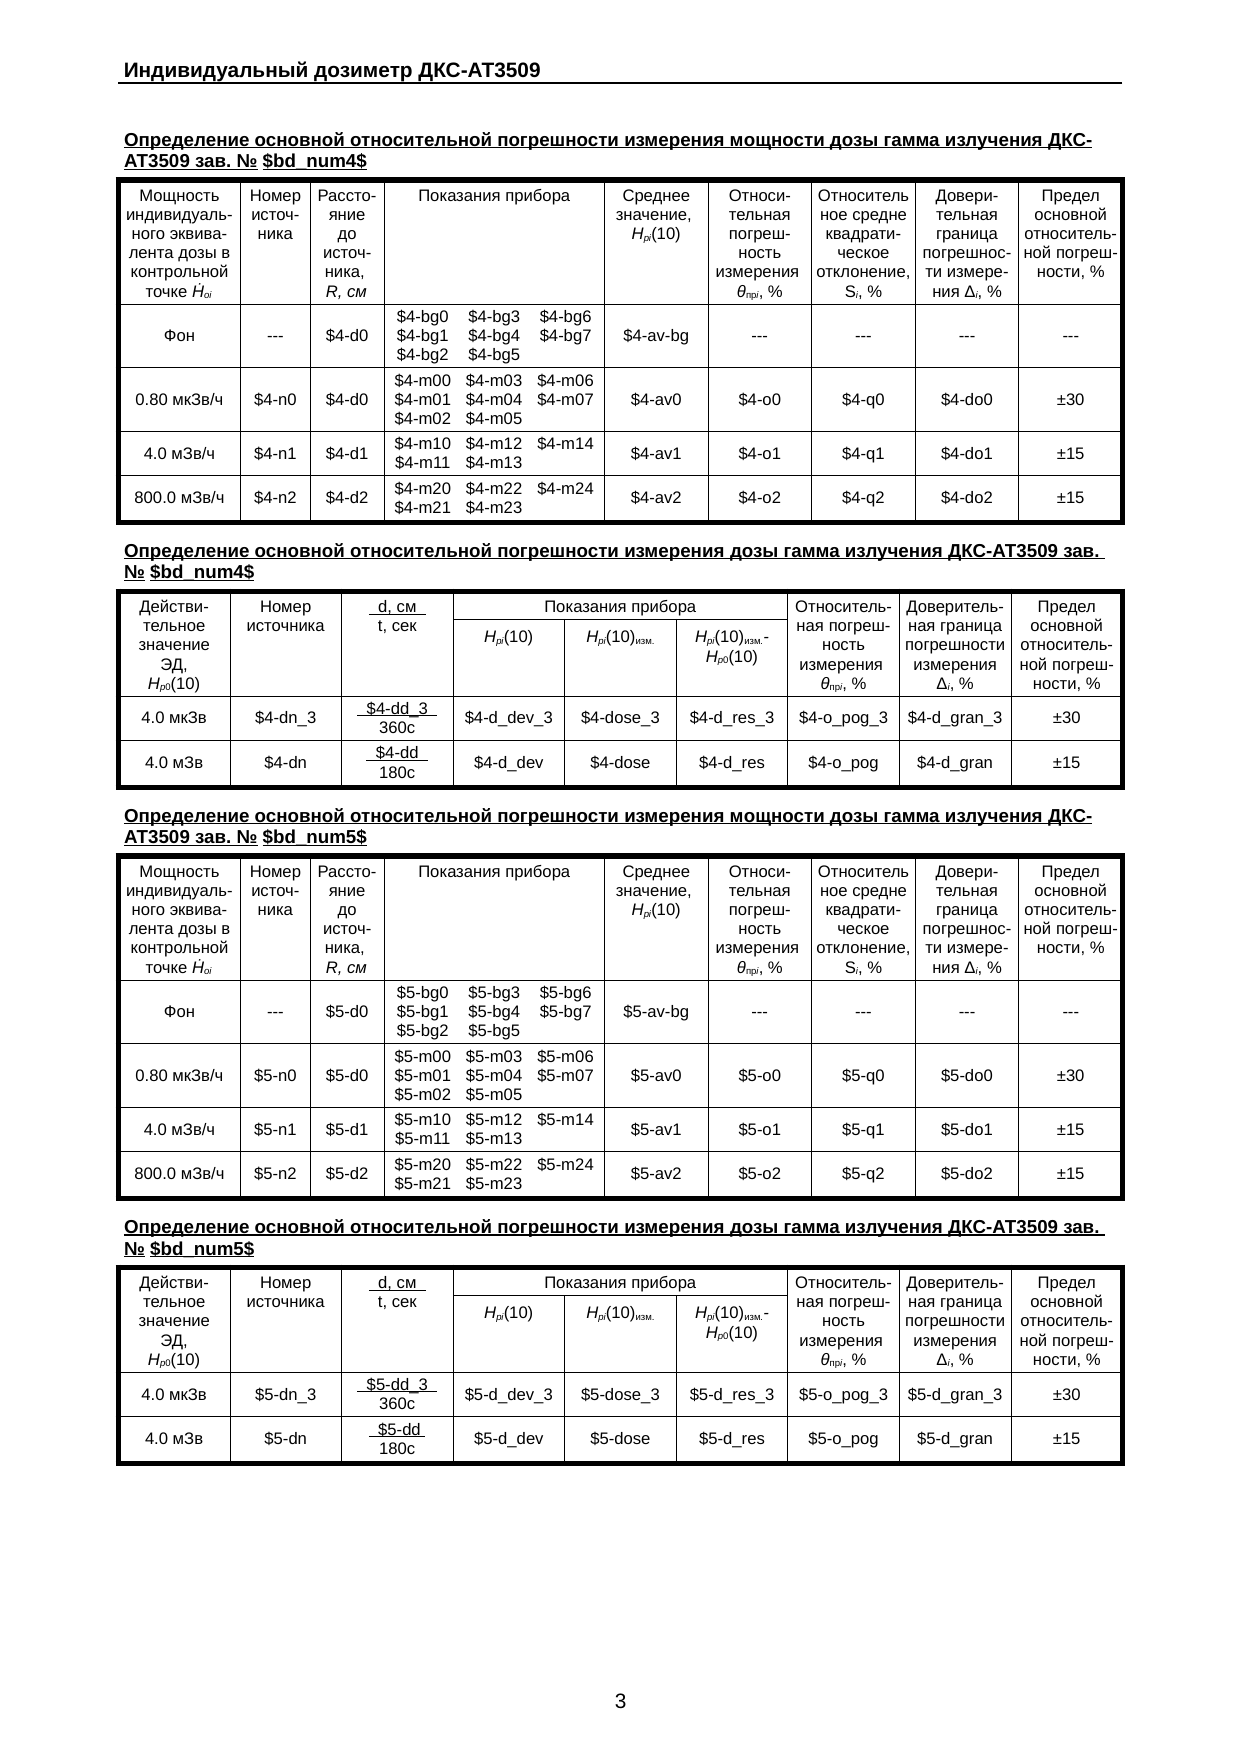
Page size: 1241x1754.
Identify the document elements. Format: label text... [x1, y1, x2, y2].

table_cell 4.0 мкЗв [121, 697, 230, 740]
table_cell $5-dose [565, 1417, 676, 1461]
table_cell $4-av1 [605, 432, 708, 475]
table_cell $5-m00 $5-m01 $5-m02 $5-m03 $5-m04 $5-m05 $5-m06 $5-m07 [385, 1044, 604, 1107]
table_cell ±15 [1012, 1417, 1120, 1461]
table_cell $5-bg0 $5-bg1 $5-bg2 $5-bg3 $5-bg4 $5-bg5 $5-bg6 $5-bg7 [385, 981, 604, 1043]
table_cell Hpi(10) [454, 620, 564, 696]
table_cell Среднее значение, Hpi(10) [605, 183, 708, 303]
table_cell $4-q1 [812, 432, 915, 475]
table_cell $5-dd_3 360c [342, 1373, 453, 1416]
table_cell $5-n1 [241, 1108, 310, 1151]
table_cell $4-d0 [311, 368, 384, 431]
table_cell Предел основной относитель-ной погреш-ности, % [1019, 859, 1120, 979]
table_cell $4-d_res [677, 741, 787, 784]
table_cell Hpi(10) [454, 1296, 564, 1372]
table_cell Относи-тельная погреш-ность измерения θпрi, % [709, 183, 811, 303]
table_cell $5-d1 [311, 1108, 384, 1151]
table_cell $5-av1 [605, 1108, 708, 1151]
table_cell --- [812, 305, 915, 367]
table_cell $5-dose_3 [565, 1373, 676, 1416]
table_cell $5-q2 [812, 1152, 915, 1196]
table_cell Показания прибора [385, 183, 604, 303]
table_cell --- [1019, 981, 1120, 1043]
table_cell $4-n0 [241, 368, 310, 431]
table_cell $5-do1 [916, 1108, 1018, 1151]
table_cell $4-d_gran [900, 741, 1011, 784]
table_cell Номер источника [231, 1270, 341, 1372]
table_cell $5-q1 [812, 1108, 915, 1151]
table_cell $4-m00 $4-m01 $4-m02 $4-m03 $4-m04 $4-m05 $4-m06 $4-m07 [385, 368, 604, 431]
table_cell 4.0 мЗв/ч [121, 432, 240, 475]
table_cell Hpi(10)изм.-Hp0(10) [677, 620, 787, 696]
table_cell $4-dose [565, 741, 676, 784]
table_cell $5-o1 [709, 1108, 811, 1151]
table_cell Фон [121, 305, 240, 367]
table_cell Предел основной относитель-ной погреш-ности, % [1012, 594, 1120, 696]
table_cell Относитель-ная погреш-ность измерения θпрi, % [788, 594, 899, 696]
table_cell Предел основной относитель-ной погреш-ности, % [1019, 183, 1120, 303]
table_cell Номер источника [231, 594, 341, 696]
table_cell Доверитель-ная граница погрешности измерения Δi, % [900, 594, 1011, 696]
table_cell --- [709, 981, 811, 1043]
table_cell $4-do2 [916, 476, 1018, 520]
table_cell Hpi(10)изм. [565, 1296, 676, 1372]
table_header Определение основной относительной погрешности измерения мощности дозы гамма излучения ДКС-АТ3509 зав. № $bd_num5$ [118, 790, 1122, 853]
table_cell $4-d_gran_3 [900, 697, 1011, 740]
table_cell --- [916, 981, 1018, 1043]
table_cell $4-av2 [605, 476, 708, 520]
table_cell ±30 [1012, 697, 1120, 740]
table_cell $4-n1 [241, 432, 310, 475]
table_cell $5-d2 [311, 1152, 384, 1196]
table_cell ±30 [1019, 1044, 1120, 1107]
table_cell $5-d_gran_3 [900, 1373, 1011, 1416]
table_cell $5-n2 [241, 1152, 310, 1196]
table_cell 800.0 мЗв/ч [121, 476, 240, 520]
table_cell 0.80 мкЗв/ч [121, 1044, 240, 1107]
table_cell $5-o_pog [788, 1417, 899, 1461]
table_cell $5-av-bg [605, 981, 708, 1043]
table_cell $4-d_dev [454, 741, 564, 784]
table_cell Фон [121, 981, 240, 1043]
table_cell $5-d_dev_3 [454, 1373, 564, 1416]
table_cell $5-dd 180c [342, 1417, 453, 1461]
table_cell $4-do1 [916, 432, 1018, 475]
table_cell $5-q0 [812, 1044, 915, 1107]
table_cell Доверитель-ная граница погрешности измерения Δi, % [900, 1270, 1011, 1372]
table_cell $5-d0 [311, 981, 384, 1043]
table_cell $4-dn [231, 741, 341, 784]
table_cell $5-n0 [241, 1044, 310, 1107]
table_cell Относительное средне квадрати-ческое отклонение, Si, % [812, 859, 915, 979]
table_cell $4-dd 180c [342, 741, 453, 784]
table_cell ±30 [1019, 368, 1120, 431]
table_cell ±15 [1019, 1108, 1120, 1151]
table_cell $4-d1 [311, 432, 384, 475]
table_cell Относи-тельная погреш-ность измерения θпрi, % [709, 859, 811, 979]
table_cell $5-do2 [916, 1152, 1018, 1196]
table_cell 0.80 мкЗв/ч [121, 368, 240, 431]
table_cell $4-o_pog_3 [788, 697, 899, 740]
table_cell Показания прибора [454, 1270, 787, 1295]
table_cell $4-q2 [812, 476, 915, 520]
table_cell ±15 [1019, 432, 1120, 475]
table_cell Довери-тельная граница погрешнос-ти измере-ния Δi, % [916, 859, 1018, 979]
table_cell $4-d_res_3 [677, 697, 787, 740]
table_cell $5-dn [231, 1417, 341, 1461]
table_cell Действи-тельное значение ЭД, Hp0(10) [121, 1270, 230, 1372]
table_header Определение основной относительной погрешности измерения дозы гамма излучения ДКС-АТ3509 зав. № $bd_num4$ [118, 525, 1122, 588]
table_cell 4.0 мЗв [121, 1417, 230, 1461]
table_cell Рассто-яние до источ-ника, R, см [311, 183, 384, 303]
table_cell Мощность индивидуаль-ного эквива-лента дозы в контрольной точке Ḣoi [121, 183, 240, 303]
table_cell Предел основной относитель-ной погреш-ности, % [1012, 1270, 1120, 1372]
table_cell $5-o_pog_3 [788, 1373, 899, 1416]
table_cell $5-d_res_3 [677, 1373, 787, 1416]
table_cell Hpi(10)изм. [565, 620, 676, 696]
table_cell Показания прибора [385, 859, 604, 979]
table_cell --- [1019, 305, 1120, 367]
table_cell ±15 [1019, 476, 1120, 520]
table_cell 800.0 мЗв/ч [121, 1152, 240, 1196]
table_cell $4-o2 [709, 476, 811, 520]
table_cell $4-dose_3 [565, 697, 676, 740]
table_cell Действи-тельное значение ЭД, Hp0(10) [121, 594, 230, 696]
table_cell Номер источ-ника [241, 859, 310, 979]
table_cell $5-do0 [916, 1044, 1018, 1107]
table_cell Довери-тельная граница погрешнос-ти измере-ния Δi, % [916, 183, 1018, 303]
table_cell d, см t, сек [342, 594, 453, 696]
table_cell $5-m10 $5-m11 $5-m12 $5-m13 $5-m14 [385, 1108, 604, 1151]
table_cell Показания прибора [454, 594, 787, 619]
table_cell $4-do0 [916, 368, 1018, 431]
table_cell $4-n2 [241, 476, 310, 520]
table_cell $4-q0 [812, 368, 915, 431]
table_cell $4-dd_3 360c [342, 697, 453, 740]
table_cell Номер источ-ника [241, 183, 310, 303]
table_header Определение основной относительной погрешности измерения дозы гамма излучения ДКС-АТ3509 зав. № $bd_num5$ [118, 1201, 1122, 1264]
table_cell $4-m10 $4-m11 $4-m12 $4-m13 $4-m14 [385, 432, 604, 475]
table_cell Мощность индивидуаль-ного эквива-лента дозы в контрольной точке Ḣoi [121, 859, 240, 979]
table_cell $5-av2 [605, 1152, 708, 1196]
table_cell Рассто-яние до источ-ника, R, см [311, 859, 384, 979]
table_cell $4-av-bg [605, 305, 708, 367]
table_cell $4-d0 [311, 305, 384, 367]
table_cell Среднее значение, Hpi(10) [605, 859, 708, 979]
table_cell $5-o0 [709, 1044, 811, 1107]
table_cell $5-av0 [605, 1044, 708, 1107]
table_cell --- [241, 305, 310, 367]
table_cell $5-d0 [311, 1044, 384, 1107]
table_cell 4.0 мкЗв [121, 1373, 230, 1416]
table_cell ±30 [1012, 1373, 1120, 1416]
table_cell --- [709, 305, 811, 367]
table_cell --- [916, 305, 1018, 367]
table_cell --- [812, 981, 915, 1043]
table_cell ±15 [1019, 1152, 1120, 1196]
table_header Определение основной относительной погрешности измерения мощности дозы гамма излучения ДКС-АТ3509 зав. № $bd_num4$ [118, 114, 1122, 177]
table_cell $4-d2 [311, 476, 384, 520]
table_cell --- [241, 981, 310, 1043]
table_cell Относитель-ная погреш-ность измерения θпрi, % [788, 1270, 899, 1372]
table_cell $5-d_res [677, 1417, 787, 1461]
table_cell 4.0 мЗв/ч [121, 1108, 240, 1151]
table_cell $4-av0 [605, 368, 708, 431]
table_cell $5-d_dev [454, 1417, 564, 1461]
table_cell $4-o_pog [788, 741, 899, 784]
table_cell d, см t, сек [342, 1270, 453, 1372]
table_cell $4-bg0 $4-bg1 $4-bg2 $4-bg3 $4-bg4 $4-bg5 $4-bg6 $4-bg7 [385, 305, 604, 367]
table_cell $5-o2 [709, 1152, 811, 1196]
table_cell Относительное средне квадрати-ческое отклонение, Si, % [812, 183, 915, 303]
table_cell $4-d_dev_3 [454, 697, 564, 740]
table_cell $4-o1 [709, 432, 811, 475]
table_cell ±15 [1012, 741, 1120, 784]
table_cell Hpi(10)изм.-Hp0(10) [677, 1296, 787, 1372]
table_cell 4.0 мЗв [121, 741, 230, 784]
table_cell $4-dn_3 [231, 697, 341, 740]
table_cell $5-d_gran [900, 1417, 1011, 1461]
table_cell $5-dn_3 [231, 1373, 341, 1416]
table_cell $4-m20 $4-m21 $4-m22 $4-m23 $4-m24 [385, 476, 604, 520]
table_cell $5-m20 $5-m21 $5-m22 $5-m23 $5-m24 [385, 1152, 604, 1196]
table_cell $4-o0 [709, 368, 811, 431]
